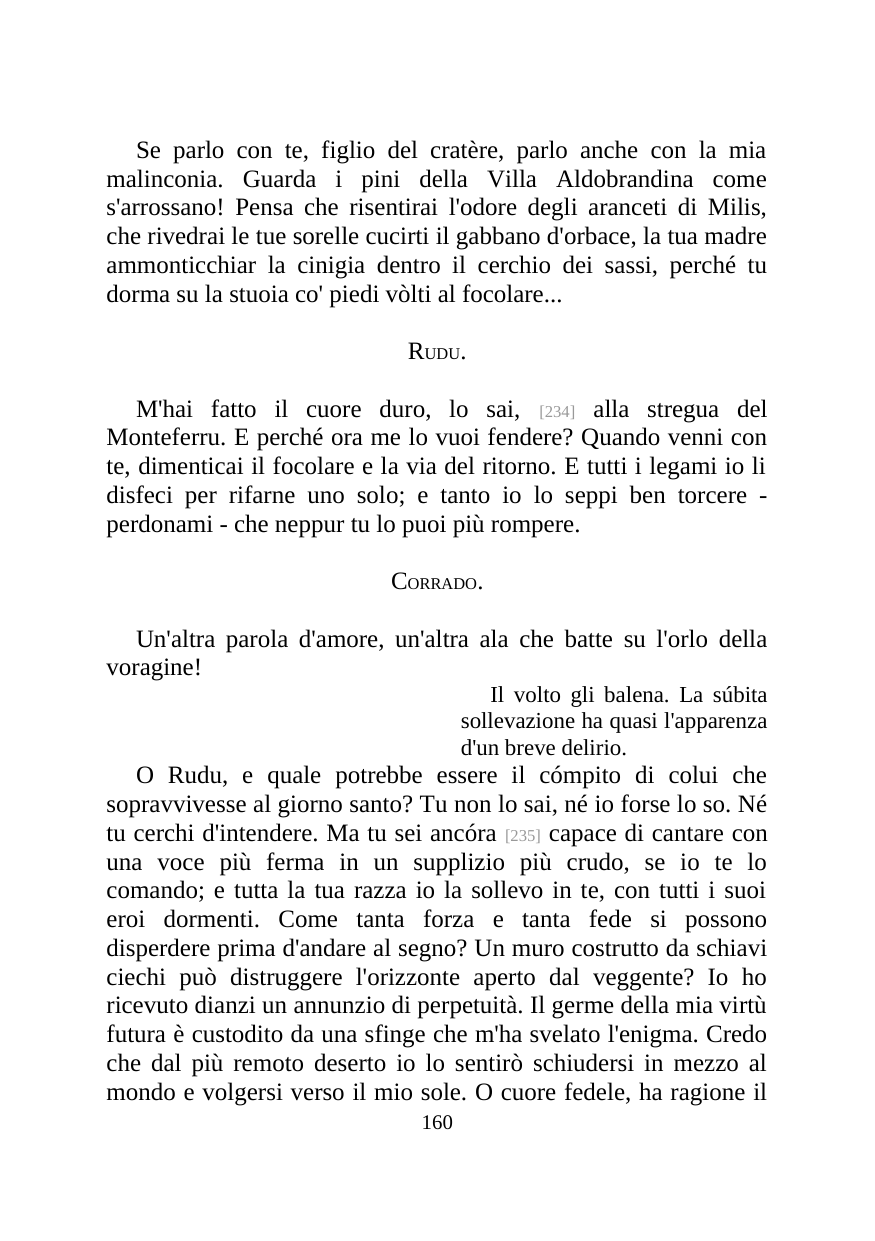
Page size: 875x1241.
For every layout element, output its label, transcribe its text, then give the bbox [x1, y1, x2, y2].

text Corrado. [106, 566, 768, 595]
text Se parlo con te, figlio del cratère, parlo anche con la mia malinconia. Guarda i pini della Villa Aldobrandina come s'arrossano! Pensa che risentirai l'odore degli aranceti di Milis, che rivedrai le tue sorelle cucirti il gabbano d'orbace, la tua madre ammonticchiar la cinigia dentro il cerchio dei sassi, perché tu dorma su la stuoia co' piedi vòlti al focolare... [106, 135, 768, 307]
text M'hai fatto il cuore duro, lo sai, [234] alla stregua del Monteferru. E perché ora me lo vuoi fendere? Quando venni con te, dimenticai il focolare e la via del ritorno. E tutti i legami io li disfeci per rifarne uno solo; e tanto io lo seppi ben torcere - perdonami - che neppur tu lo puoi più rompere. [106, 394, 768, 537]
text O Rudu, e quale potrebbe essere il cómpito di colui che sopravvivesse al giorno santo? Tu non lo sai, né io forse lo so. Né tu cerchi d'intendere. Ma tu sei ancóra [235] capace di cantare con una voce più ferma in un supplizio più crudo, se io te lo comando; e tutta la tua razza io la sollevo in te, con tutti i suoi eroi dormenti. Come tanta forza e tanta fede si possono disperdere prima d'andare al segno? Un muro costrutto da schiavi ciechi può distruggere l'orizzonte aperto dal veggente? Io ho ricevuto dianzi un annunzio di perpetuità. Il germe della mia virtù futura è custodito da una sfinge che m'ha svelato l'enigma. Credo che dal più remoto deserto io lo sentirò schiudersi in mezzo al mondo e volgersi verso il mio sole. O cuore fedele, ha ragione il [106, 760, 768, 1105]
text Rudu. [106, 336, 768, 365]
text Un'altra parola d'amore, un'altra ala che batte su l'orlo della voragine! [106, 624, 768, 681]
text Il volto gli balena. La súbita sollevazione ha quasi l'apparenza d'un breve delirio. [461, 681, 768, 760]
